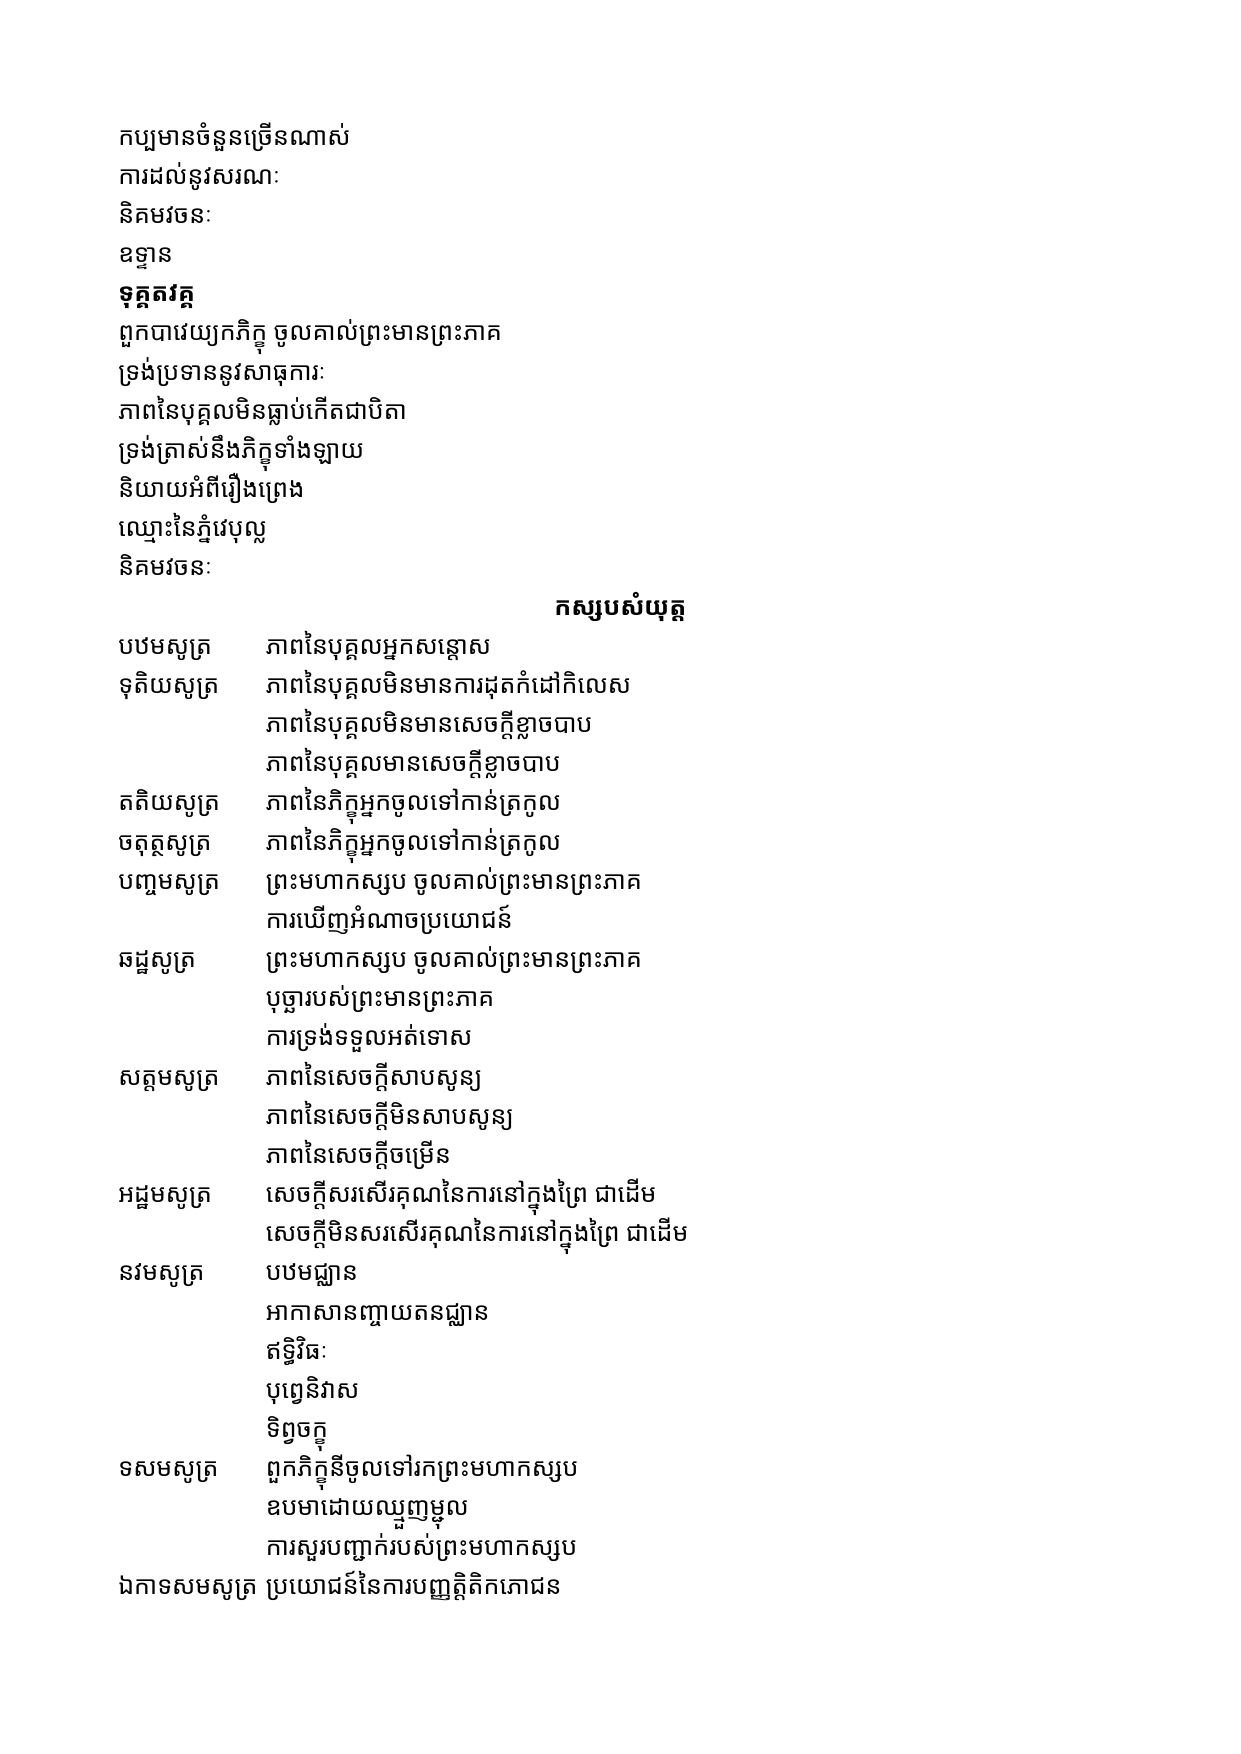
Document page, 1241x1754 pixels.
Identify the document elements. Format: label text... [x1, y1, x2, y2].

text ទ្រង់ត្រាស់នឹងភិក្ខុទាំងឡាយ [118, 431, 1122, 466]
text ពួកបាវេយ្យកភិក្ខុ ចូលគាល់ព្រះមានព្រះភាគ [118, 314, 1122, 348]
text អាកាសានញ្ចាយតនជ្ឈាន [192, 1293, 1122, 1327]
text និយាយអំពីរឿងព្រេង [118, 471, 1122, 505]
text ទុតិយសូត្រ ភាពនៃបុគ្គលមិនមានការដុតកំដៅកិលេស [118, 666, 1122, 701]
text ភាពនៃបុគ្គលមានសេចក្តីខ្លាចបាប [192, 745, 1122, 779]
text ទិព្វចក្ខុ [192, 1411, 1122, 1445]
text និគមវចនៈ [118, 196, 1122, 231]
text ចតុត្ថសូត្រ ភាពនៃភិក្ខុអ្នកចូលទៅកាន់ត្រកូល [118, 823, 1122, 857]
text ទ្រង់ប្រទាននូវសាធុការៈ [118, 353, 1122, 387]
text ទុគ្គតវគ្គ [118, 275, 1122, 309]
text កប្បមានចំនួនច្រើនណាស់ [118, 118, 1122, 152]
text ឈ្មោះនៃភ្នំវេបុល្ល [118, 510, 1122, 544]
text ភាពនៃបុគ្គលមិនមានសេចក្តីខ្លាចបាប [118, 706, 1122, 740]
text បុព្វេនិវាស [192, 1371, 1122, 1406]
text បឋមសូត្រ ភាពនៃបុគ្គលអ្នកសន្តោស [118, 627, 1122, 661]
text បុច្ឆារបស់ព្រះមានព្រះភាគ [192, 980, 1122, 1014]
text និគមវចនៈ [118, 549, 1122, 583]
text ឆដ្ឋសូត្រ ព្រះមហាកស្សប ចូលគាល់ព្រះមានព្រះភាគ [118, 941, 1122, 975]
text ឧបមាដោយឈ្មួញម្ជុល [192, 1489, 1122, 1523]
text ទសមសូត្រ ពួកភិក្ខុនីចូលទៅរកព្រះមហាកស្សប [118, 1450, 1122, 1484]
text សេចក្តីមិនសរសើរគុណនៃការនៅក្នុងព្រៃ ជាដើម [192, 1215, 1122, 1249]
text ឧទ្ទាន [118, 236, 1122, 270]
text បញ្ចមសូត្រ ព្រះមហាកស្សប ចូលគាល់ព្រះមានព្រះភាគ [118, 862, 1122, 896]
text ការសួរបញ្ជាក់របស់ព្រះមហាកស្សប [192, 1528, 1122, 1562]
text ឯកាទសមសូត្រ ប្រយោជន៍នៃការបញ្ញត្តិតិកភោជន [118, 1567, 1122, 1601]
text តតិយសូត្រ ភាពនៃភិក្ខុអ្នកចូលទៅកាន់ត្រកូល [118, 784, 1122, 818]
text ការដល់នូវសរណៈ [118, 157, 1122, 191]
text នវមសូត្រ បឋមជ្ឈាន [118, 1254, 1122, 1288]
text អដ្ឋមសូត្រ សេចក្តីសរសើរគុណនៃការនៅក្នុងព្រៃ​ ជាដើម [118, 1176, 1122, 1210]
text កស្សបសំយុត្ត [118, 588, 1122, 622]
text ការឃើញអំណាចប្រយោជន៍ [192, 901, 1122, 936]
text សត្តមសូត្រ ភាពនៃសេចក្តីសាបសូន្យ [118, 1058, 1122, 1092]
text ភាពនៃសេចក្តីមិនសាបសូន្យ [192, 1097, 1122, 1131]
text ឥទ្ធិវិធៈ [192, 1332, 1122, 1366]
text ការទ្រង់ទទួលអត់ទោស [192, 1019, 1122, 1053]
text ភាពនៃសេចក្តីចម្រើន [192, 1136, 1122, 1171]
text ភាពនៃបុគ្គលមិនធ្លាប់កើតជាបិតា [118, 392, 1122, 426]
